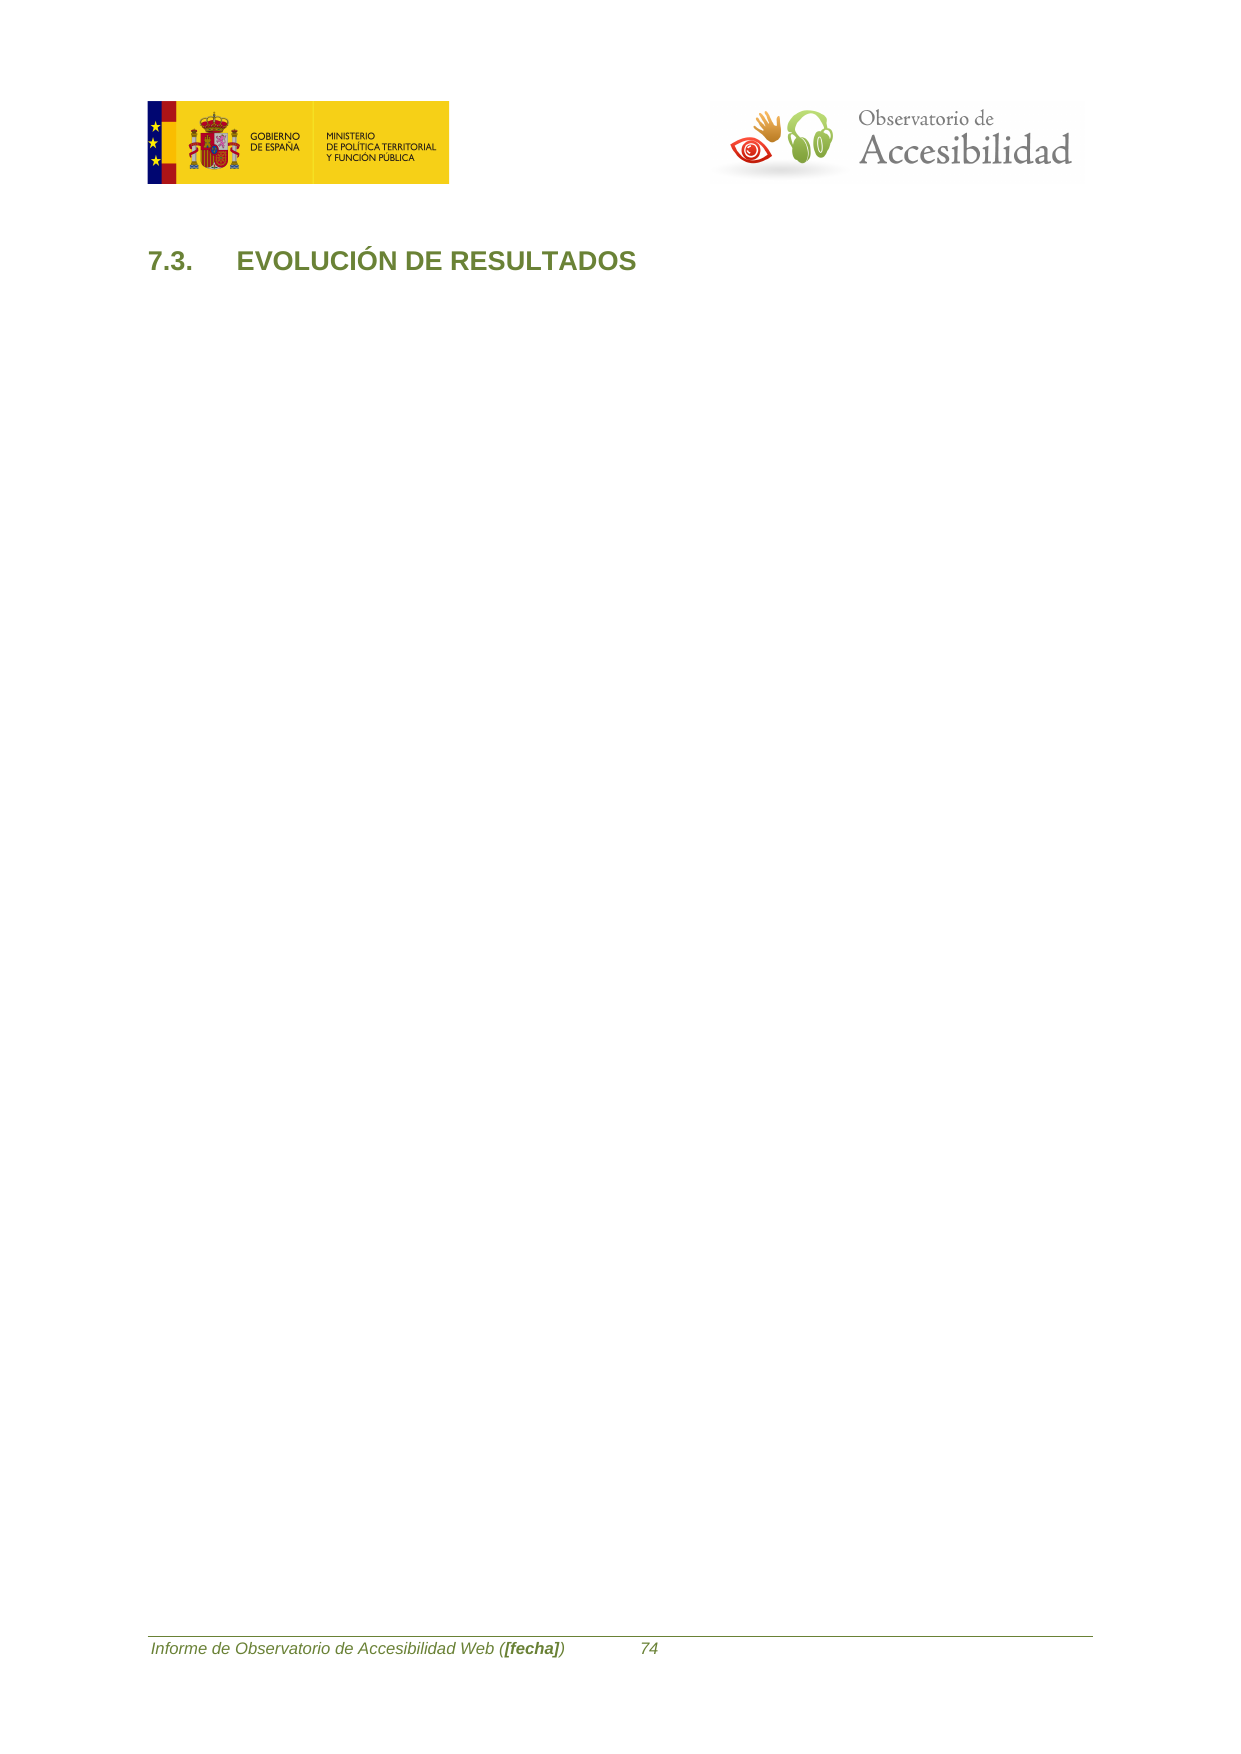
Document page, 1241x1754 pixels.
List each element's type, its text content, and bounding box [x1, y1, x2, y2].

picture [710, 101, 1086, 184]
subtitle Evolución de resultados [148, 245, 1092, 276]
picture [147, 101, 450, 184]
